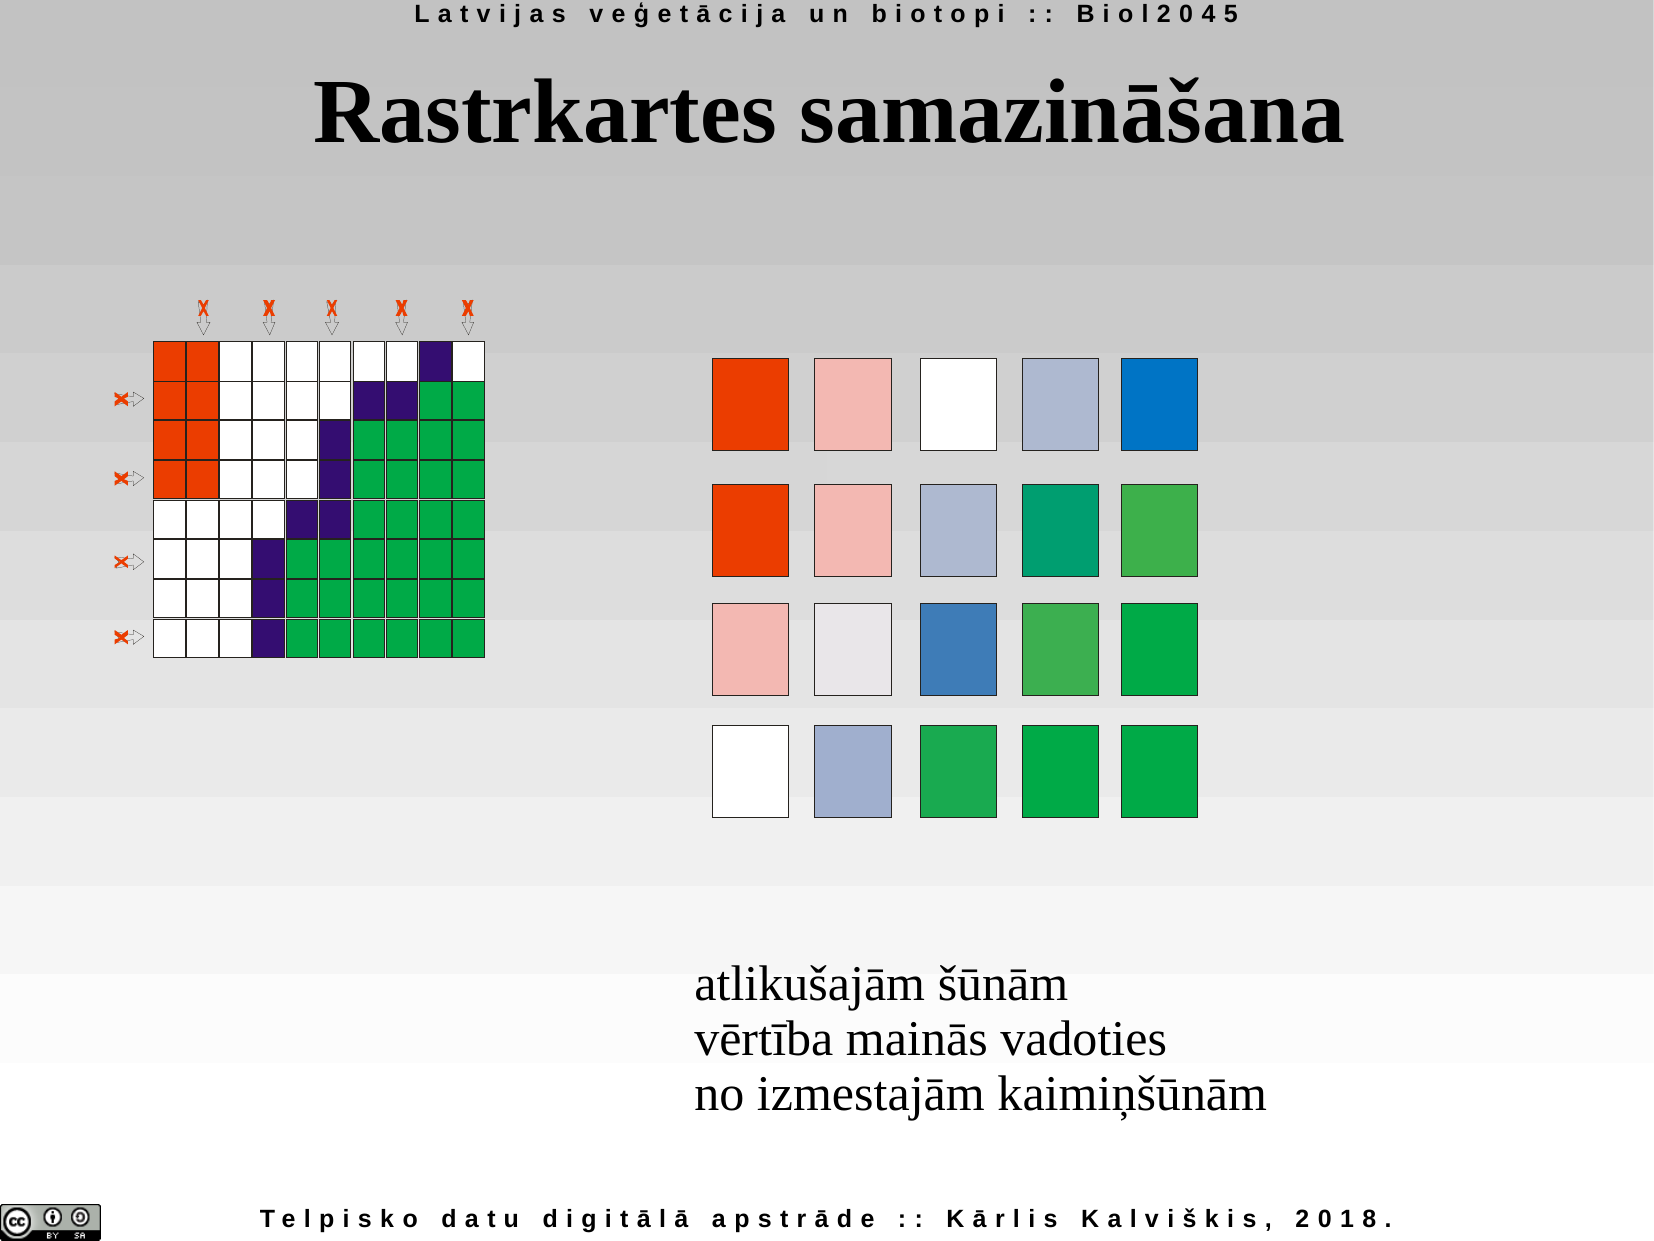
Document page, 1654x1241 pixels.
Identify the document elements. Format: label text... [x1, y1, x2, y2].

title Rastrkartes samazināšana [34, 61, 1626, 296]
text_box atlikušajām šūnām vērtība mainās vadoties no izmestajām kaimiņšūnām [694, 940, 1268, 1122]
picture [0, 0, 1654, 1241]
